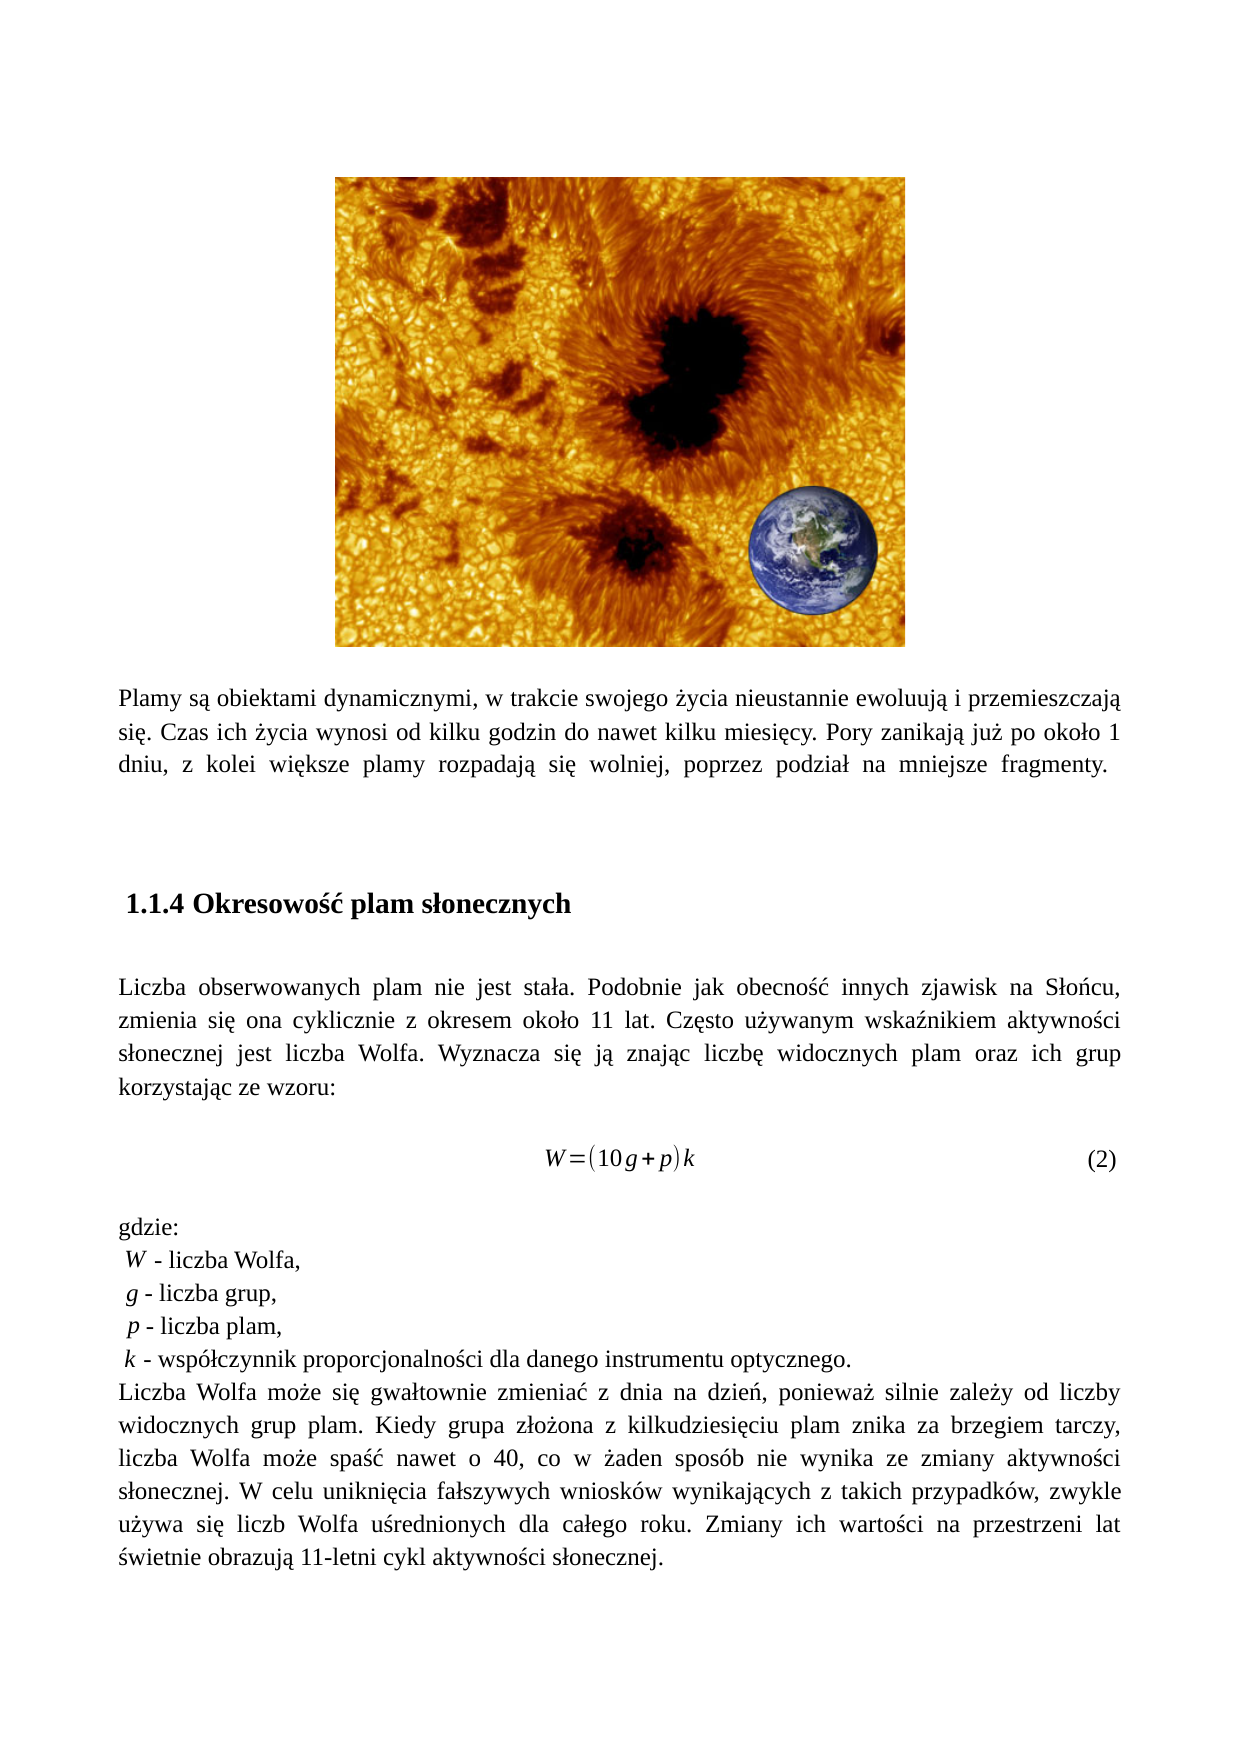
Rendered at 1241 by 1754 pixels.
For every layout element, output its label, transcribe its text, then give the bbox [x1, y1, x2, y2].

text - liczba plam, [118, 1311, 1122, 1340]
table_header (2) [1004, 1138, 1122, 1179]
table_header [236, 1138, 1004, 1179]
text - współczynnik proporcjonalności dla danego instrumentu optycznego. [118, 1344, 1122, 1373]
text Liczba Wolfa może się gwałtownie zmieniać z dnia na dzień, ponieważ silnie zależy od liczby widocznych grup plam. Kiedy grupa złożona z kilkudziesięciu plam znika za brzegiem tarczy, liczba Wolfa może spaść nawet o 40, co w żaden sposób nie wynika ze zmiany aktywności słonecznej. W celu uniknięcia fałszywych wniosków wynikających z takich przypadków, zwykle używa się liczb Wolfa uśrednionych dla całego roku. Zmiany ich wartości na przestrzeni lat świetnie obrazują 11-letni cykl aktywności słonecznej. [118, 1377, 1122, 1571]
subtitle Okresowość plam słonecznych [118, 886, 1122, 920]
text - liczba Wolfa, [118, 1245, 1122, 1274]
text Liczba obserwowanych plam nie jest stała. Podobnie jak obecność innych zjawisk na Słońcu, zmienia się ona cyklicznie z okresem około 11 lat. Często używanym wskaźnikiem aktywności słonecznej jest liczba Wolfa. Wyznacza się ją znając liczbę widocznych plam oraz ich grup korzystając ze wzoru: [118, 972, 1122, 1100]
text Plamy są obiektami dynamicznymi, w trakcie swojego życia nieustannie ewoluują i przemieszczają się. Czas ich życia wynosi od kilku godzin do nawet kilku miesięcy. Pory zanikają już po około 1 dniu, z kolei większe plamy rozpadają się wolniej, poprzez podział na mniejsze fragmenty. [118, 118, 1122, 811]
text gdzie: [118, 1212, 1122, 1241]
picture [335, 177, 905, 647]
text - liczba grup, [118, 1278, 1122, 1307]
table_header [118, 1138, 236, 1179]
